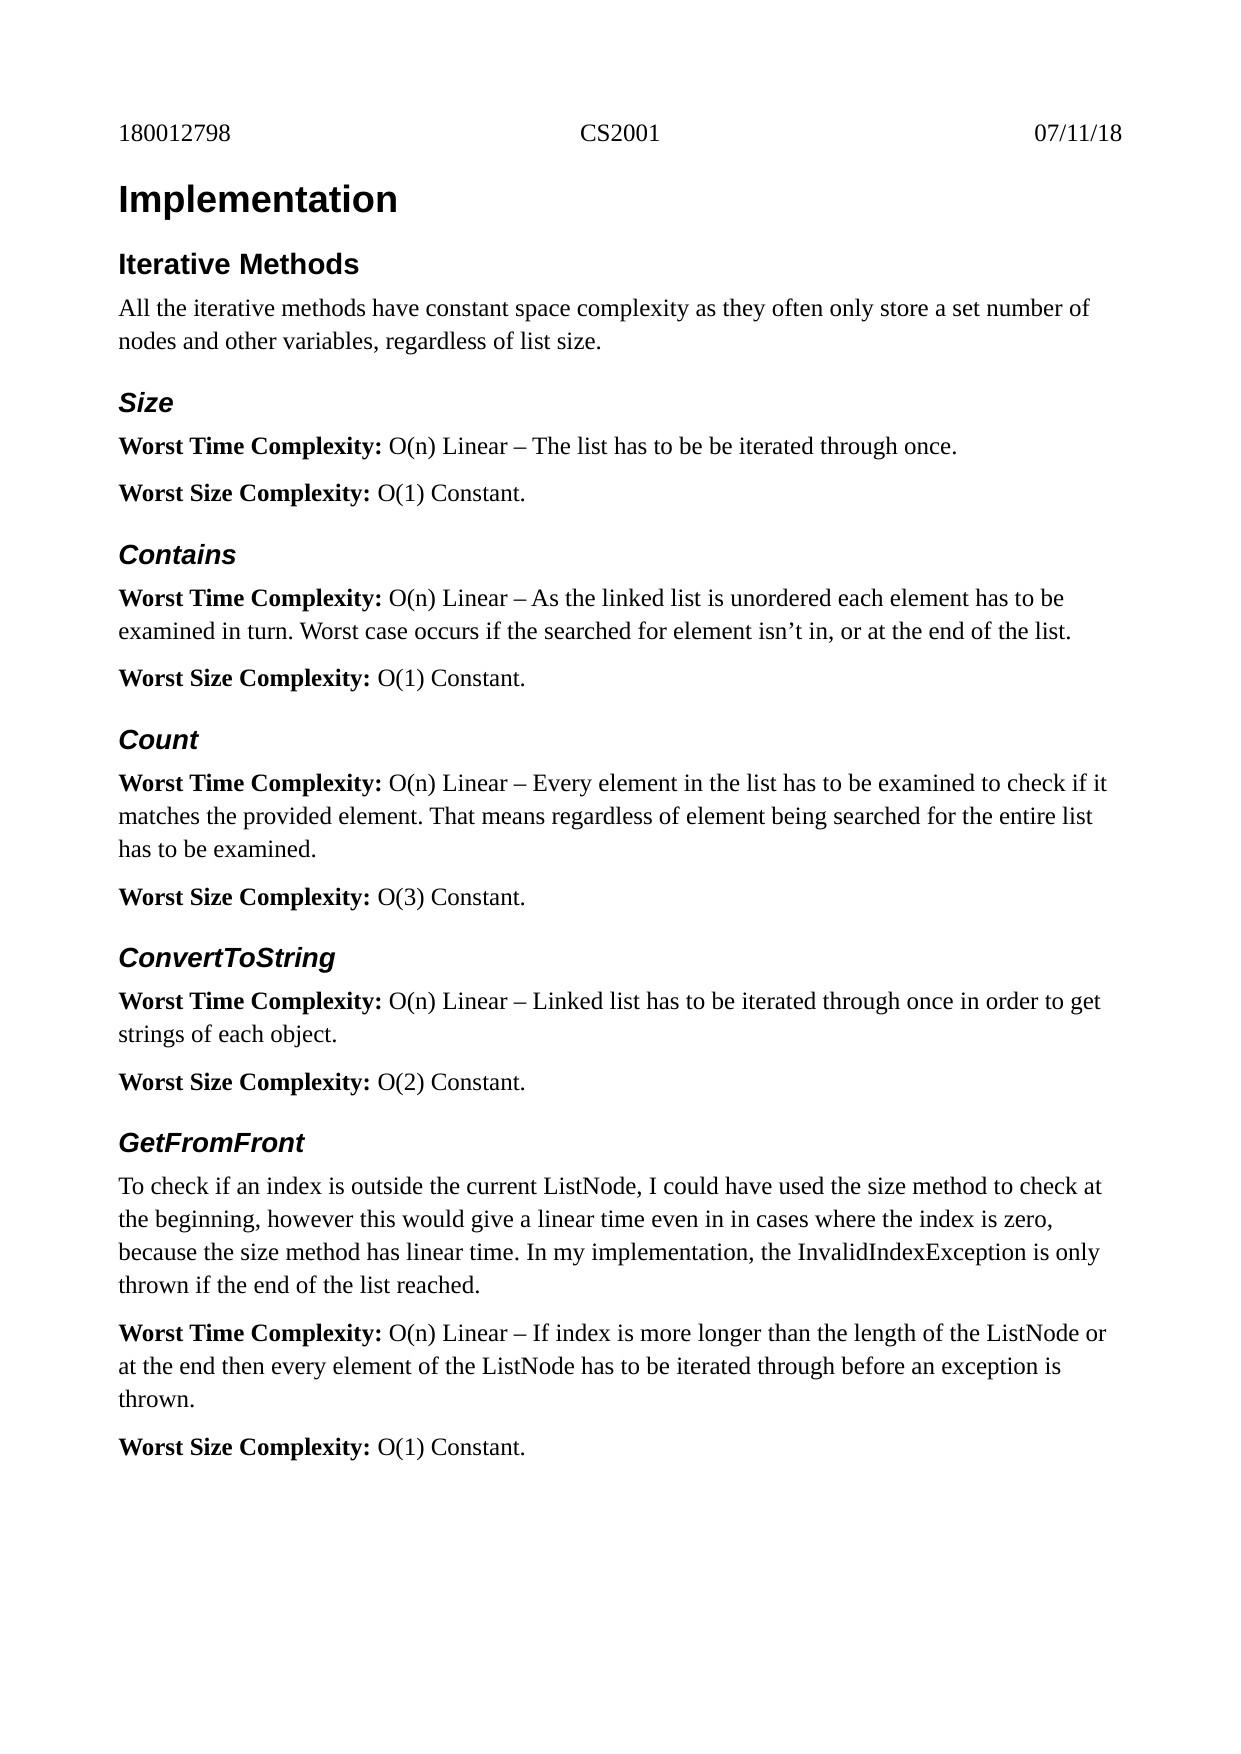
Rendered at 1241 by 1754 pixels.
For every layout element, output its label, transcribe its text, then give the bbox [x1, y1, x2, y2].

text Worst Size Complexity: O(1) Constant. [118, 1432, 1122, 1460]
subtitle Count [118, 724, 1122, 756]
text Worst Size Complexity: O(1) Constant. [118, 663, 1122, 692]
text Worst Time Complexity: O(n) Linear – The list has to be be iterated through once. [118, 431, 1122, 459]
text Worst Time Complexity: O(n) Linear – As the linked list is unordered each element has to be examined in turn. Worst case occurs if the searched for element isn’t in, or at the end of the list. [118, 583, 1122, 645]
text Worst Time Complexity: O(n) Linear – If index is more longer than the length of the ListNode or at the end then every element of the ListNode has to be iterated through before an exception is thrown. [118, 1318, 1122, 1413]
subtitle GetFromFront [118, 1127, 1122, 1159]
subtitle Iterative Methods [118, 247, 1122, 281]
text Worst Time Complexity: O(n) Linear – Every element in the list has to be examined to check if it matches the provided element. That means regardless of element being searched for the entire list has to be examined. [118, 768, 1122, 863]
text Worst Time Complexity: O(n) Linear – Linked list has to be iterated through once in order to get strings of each object. [118, 986, 1122, 1048]
text Worst Size Complexity: O(1) Constant. [118, 478, 1122, 507]
text All the iterative methods have constant space complexity as they often only store a set number of nodes and other variables, regardless of list size. [118, 293, 1122, 355]
subtitle Size [118, 386, 1122, 418]
text To check if an index is outside the current ListNode, I could have used the size method to check at the beginning, however this would give a linear time even in in cases where the index is zero, because the size method has linear time. In my implementation, the InvalidIndexException is only thrown if the end of the list reached. [118, 1171, 1122, 1299]
subtitle ConvertToString [118, 942, 1122, 974]
subtitle Contains [118, 538, 1122, 570]
text Worst Size Complexity: O(2) Constant. [118, 1067, 1122, 1096]
subtitle Implementation [118, 176, 1122, 220]
text Worst Size Complexity: O(3) Constant. [118, 882, 1122, 910]
